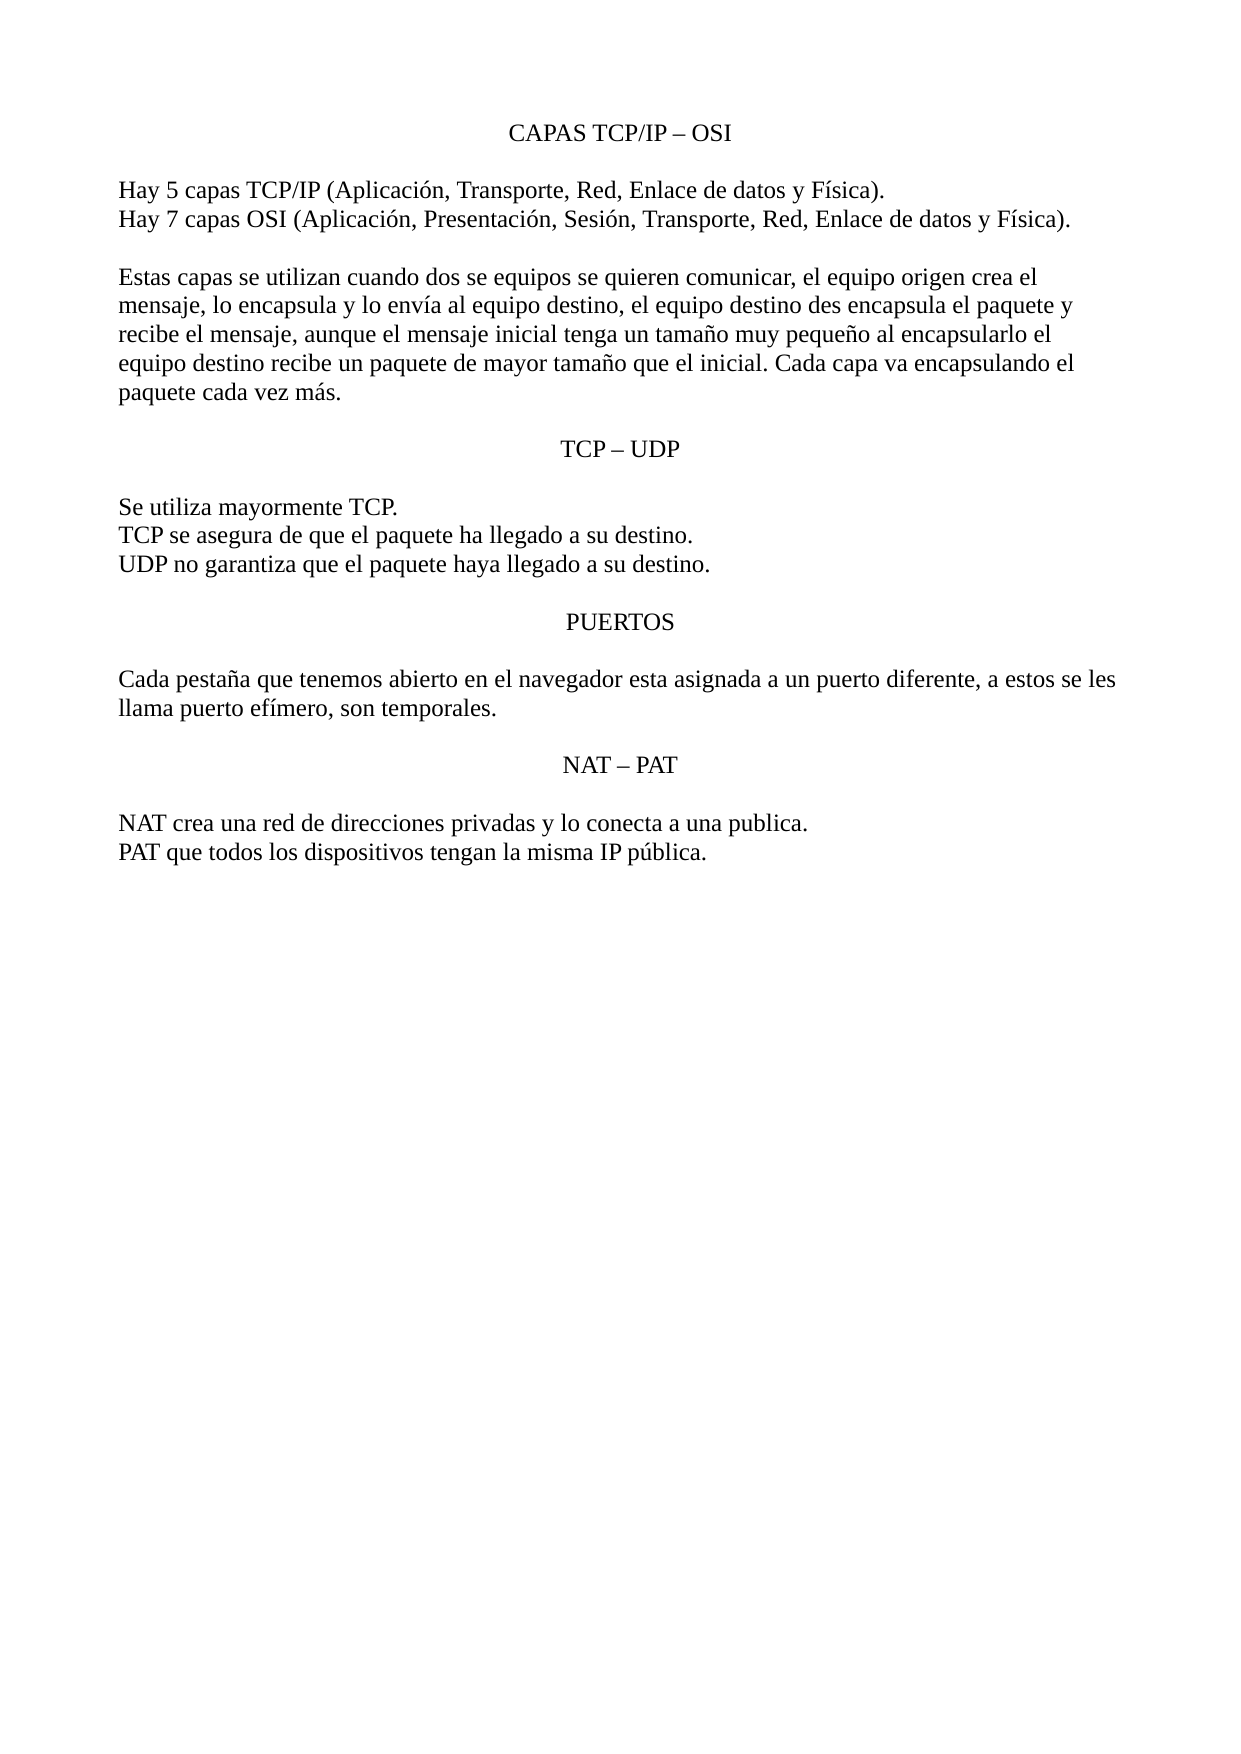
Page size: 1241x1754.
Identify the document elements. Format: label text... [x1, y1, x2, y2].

text NAT – PAT [118, 751, 1122, 779]
text Se utiliza mayormente TCP. [118, 492, 1122, 521]
text Cada pestaña que tenemos abierto en el navegador esta asignada a un puerto diferente, a estos se les llama puerto efímero, son temporales. [118, 664, 1122, 722]
text TCP se asegura de que el paquete ha llegado a su destino. [118, 521, 1122, 549]
text Hay 7 capas OSI (Aplicación, Presentación, Sesión, Transporte, Red, Enlace de datos y Física). [118, 204, 1122, 233]
text PAT que todos los dispositivos tengan la misma IP pública. [118, 837, 1122, 866]
text NAT crea una red de direcciones privadas y lo conecta a una publica. [118, 808, 1122, 837]
text Estas capas se utilizan cuando dos se equipos se quieren comunicar, el equipo origen crea el mensaje, lo encapsula y lo envía al equipo destino, el equipo destino des encapsula el paquete y recibe el mensaje, aunque el mensaje inicial tenga un tamaño muy pequeño al encapsularlo el equipo destino recibe un paquete de mayor tamaño que el inicial. Cada capa va encapsulando el paquete cada vez más. [118, 262, 1122, 406]
text CAPAS TCP/IP – OSI [118, 118, 1122, 147]
text TCP – UDP [118, 434, 1122, 463]
text Hay 5 capas TCP/IP (Aplicación, Transporte, Red, Enlace de datos y Física). [118, 176, 1122, 204]
text PUERTOS [118, 607, 1122, 636]
text UDP no garantiza que el paquete haya llegado a su destino. [118, 549, 1122, 578]
